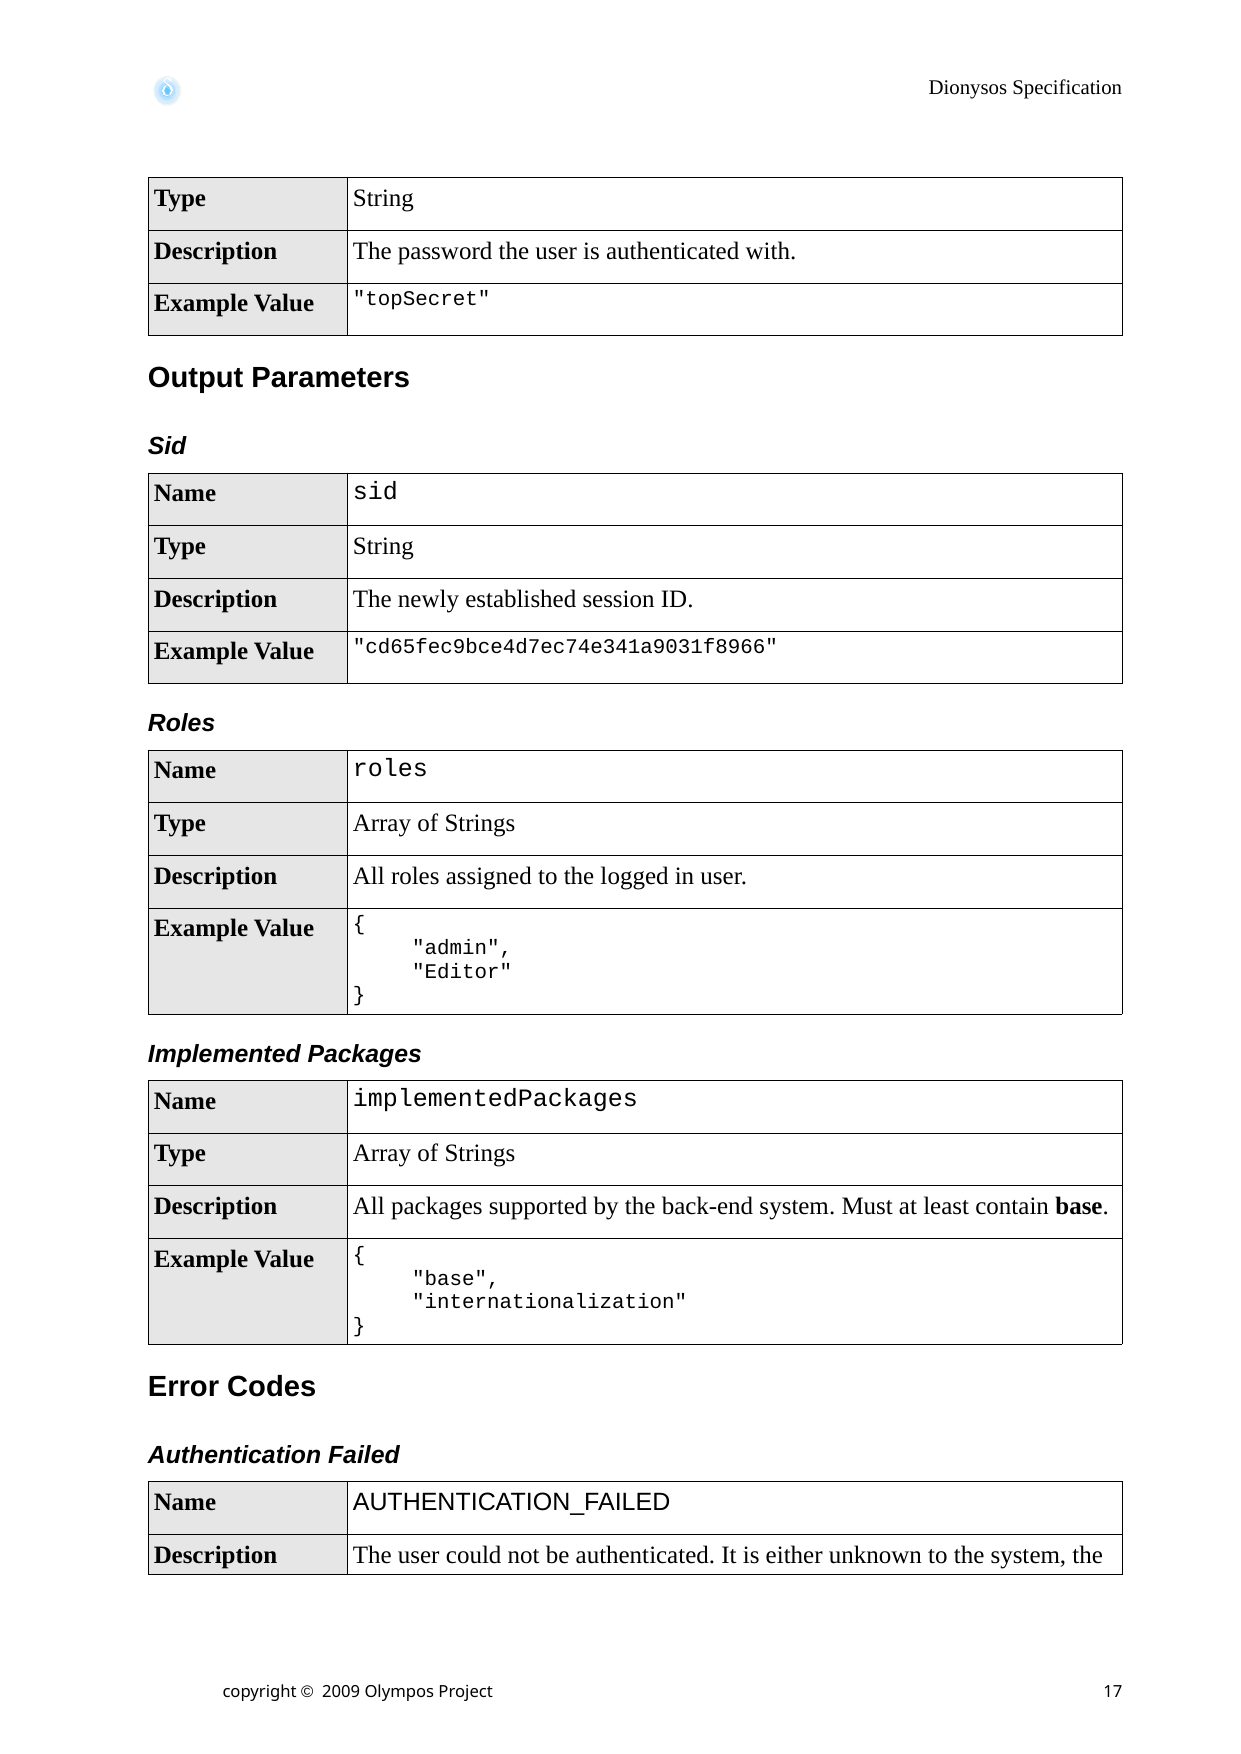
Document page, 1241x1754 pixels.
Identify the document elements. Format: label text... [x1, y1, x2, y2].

table_cell Description [149, 579, 347, 631]
table_header sid [348, 474, 1122, 525]
table_cell Type [149, 178, 347, 230]
table_header AUTHENTICATION_FAILED [348, 1482, 1122, 1534]
table_cell String [348, 526, 1122, 578]
text Sid [148, 431, 1122, 460]
table_cell Example Value [149, 284, 347, 335]
table_cell Description [149, 1186, 347, 1238]
table_cell Example Value [149, 1239, 347, 1344]
picture [152, 75, 184, 106]
table_header Name [149, 474, 347, 525]
table_cell All roles assigned to the logged in user. [348, 856, 1122, 908]
table_cell "cd65fec9bce4d7ec74e341a9031f8966" [348, 632, 1122, 683]
table_cell Type [149, 1134, 347, 1185]
table_header Name [149, 1081, 347, 1133]
table_cell Example Value [149, 909, 347, 1014]
text Output Parameters [148, 360, 1122, 394]
text Authentication Failed [148, 1440, 1122, 1469]
table_header Name [149, 751, 347, 802]
table_cell { "admin", "Editor" } [348, 909, 1122, 1014]
text Roles [148, 708, 1122, 737]
table_cell Array of Strings [348, 1134, 1122, 1185]
table_cell { "base", "internationalization" } [348, 1239, 1122, 1344]
table_header Name [149, 1482, 347, 1534]
table_cell Description [149, 1535, 347, 1574]
table_cell The user could not be authenticated. It is either unknown to the system, the [348, 1535, 1122, 1574]
table_header roles [348, 751, 1122, 802]
table_cell All packages supported by the back-end system. Must at least contain base. [348, 1186, 1122, 1238]
table_cell "topSecret" [348, 284, 1122, 335]
table_cell Description [149, 231, 347, 283]
table_cell Type [149, 526, 347, 578]
table_cell The newly established session ID. [348, 579, 1122, 631]
table_cell Array of Strings [348, 803, 1122, 855]
table_cell The password the user is authenticated with. [348, 231, 1122, 283]
text Implemented Packages [148, 1039, 1122, 1067]
table_header implementedPackages [348, 1081, 1122, 1133]
table_cell String [348, 178, 1122, 230]
table_cell Type [149, 803, 347, 855]
table_cell Description [149, 856, 347, 908]
table_cell Example Value [149, 632, 347, 683]
text Error Codes [148, 1369, 1122, 1403]
